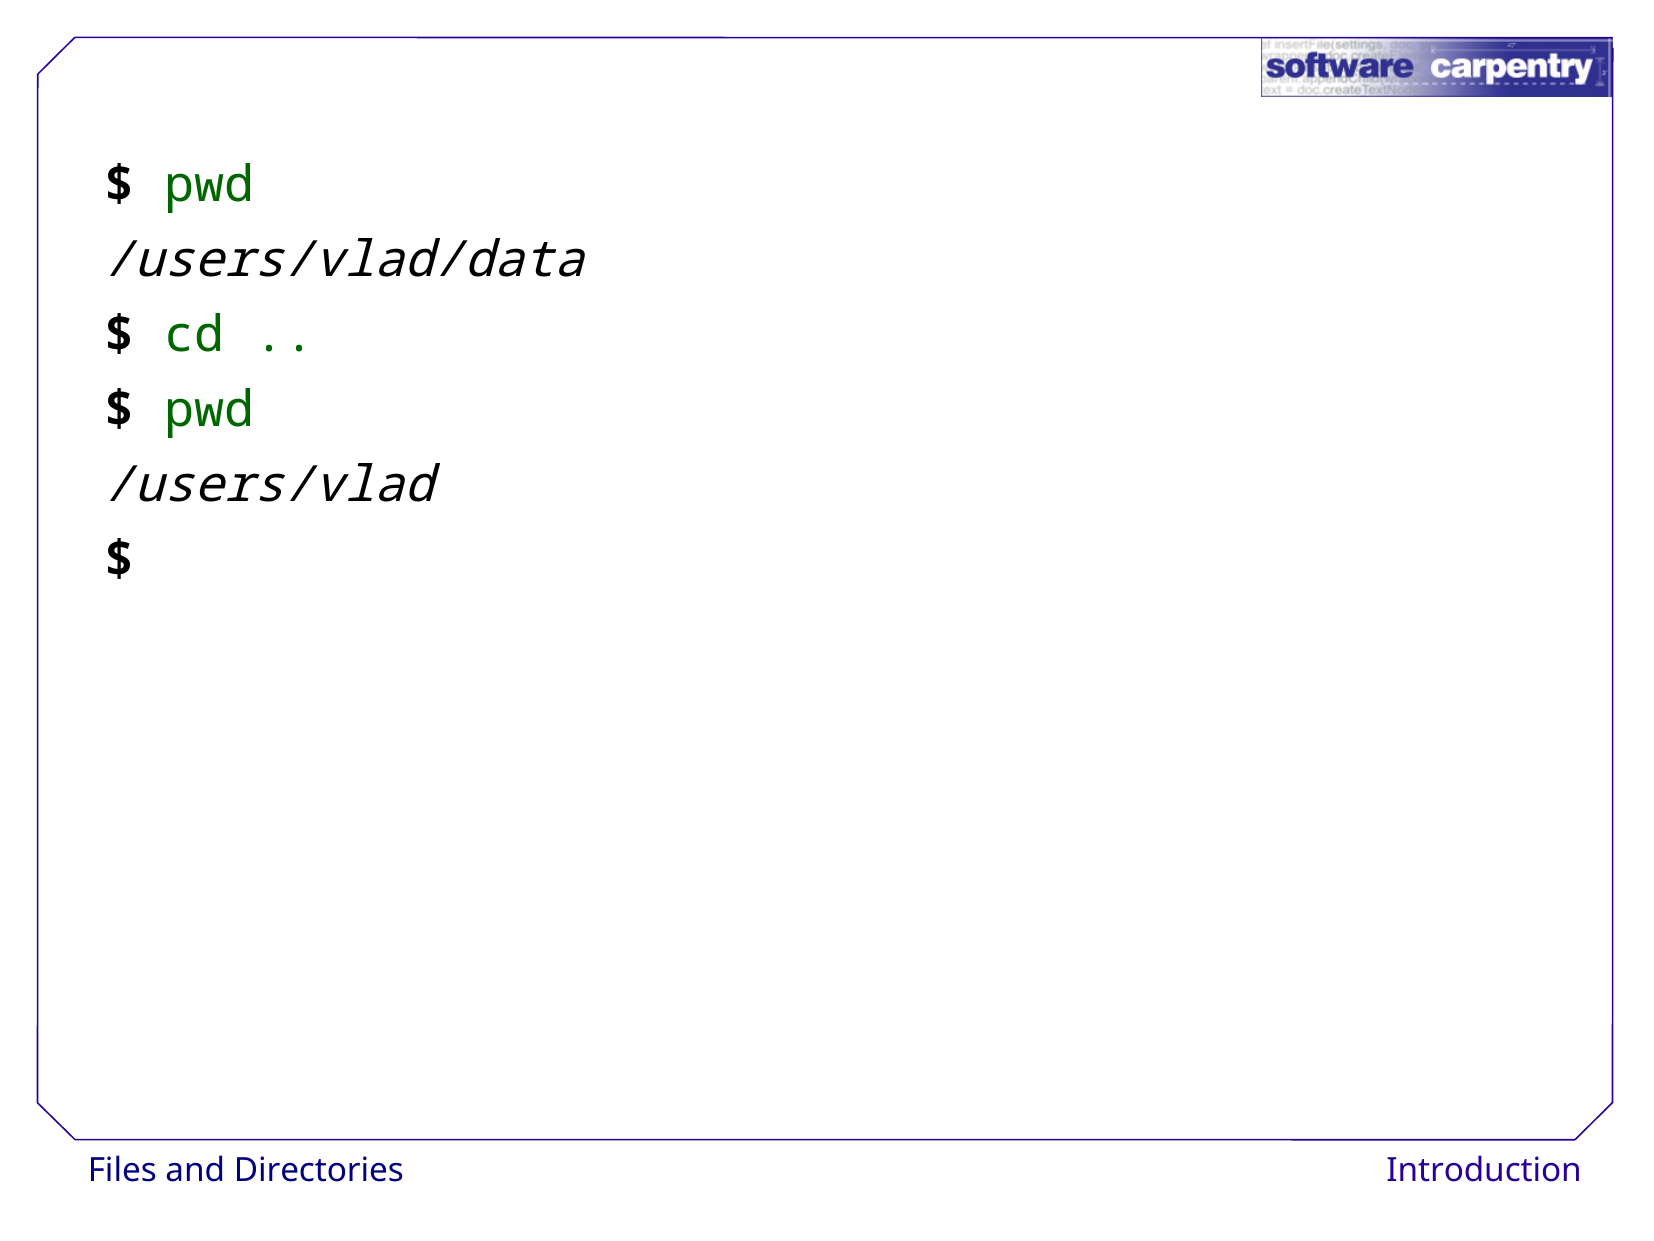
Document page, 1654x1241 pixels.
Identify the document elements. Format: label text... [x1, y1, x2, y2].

text_box $ pwd /users/vlad/data $ cd .. $ pwd /users/vlad $ [89, 128, 1512, 1037]
picture [1261, 39, 1613, 97]
